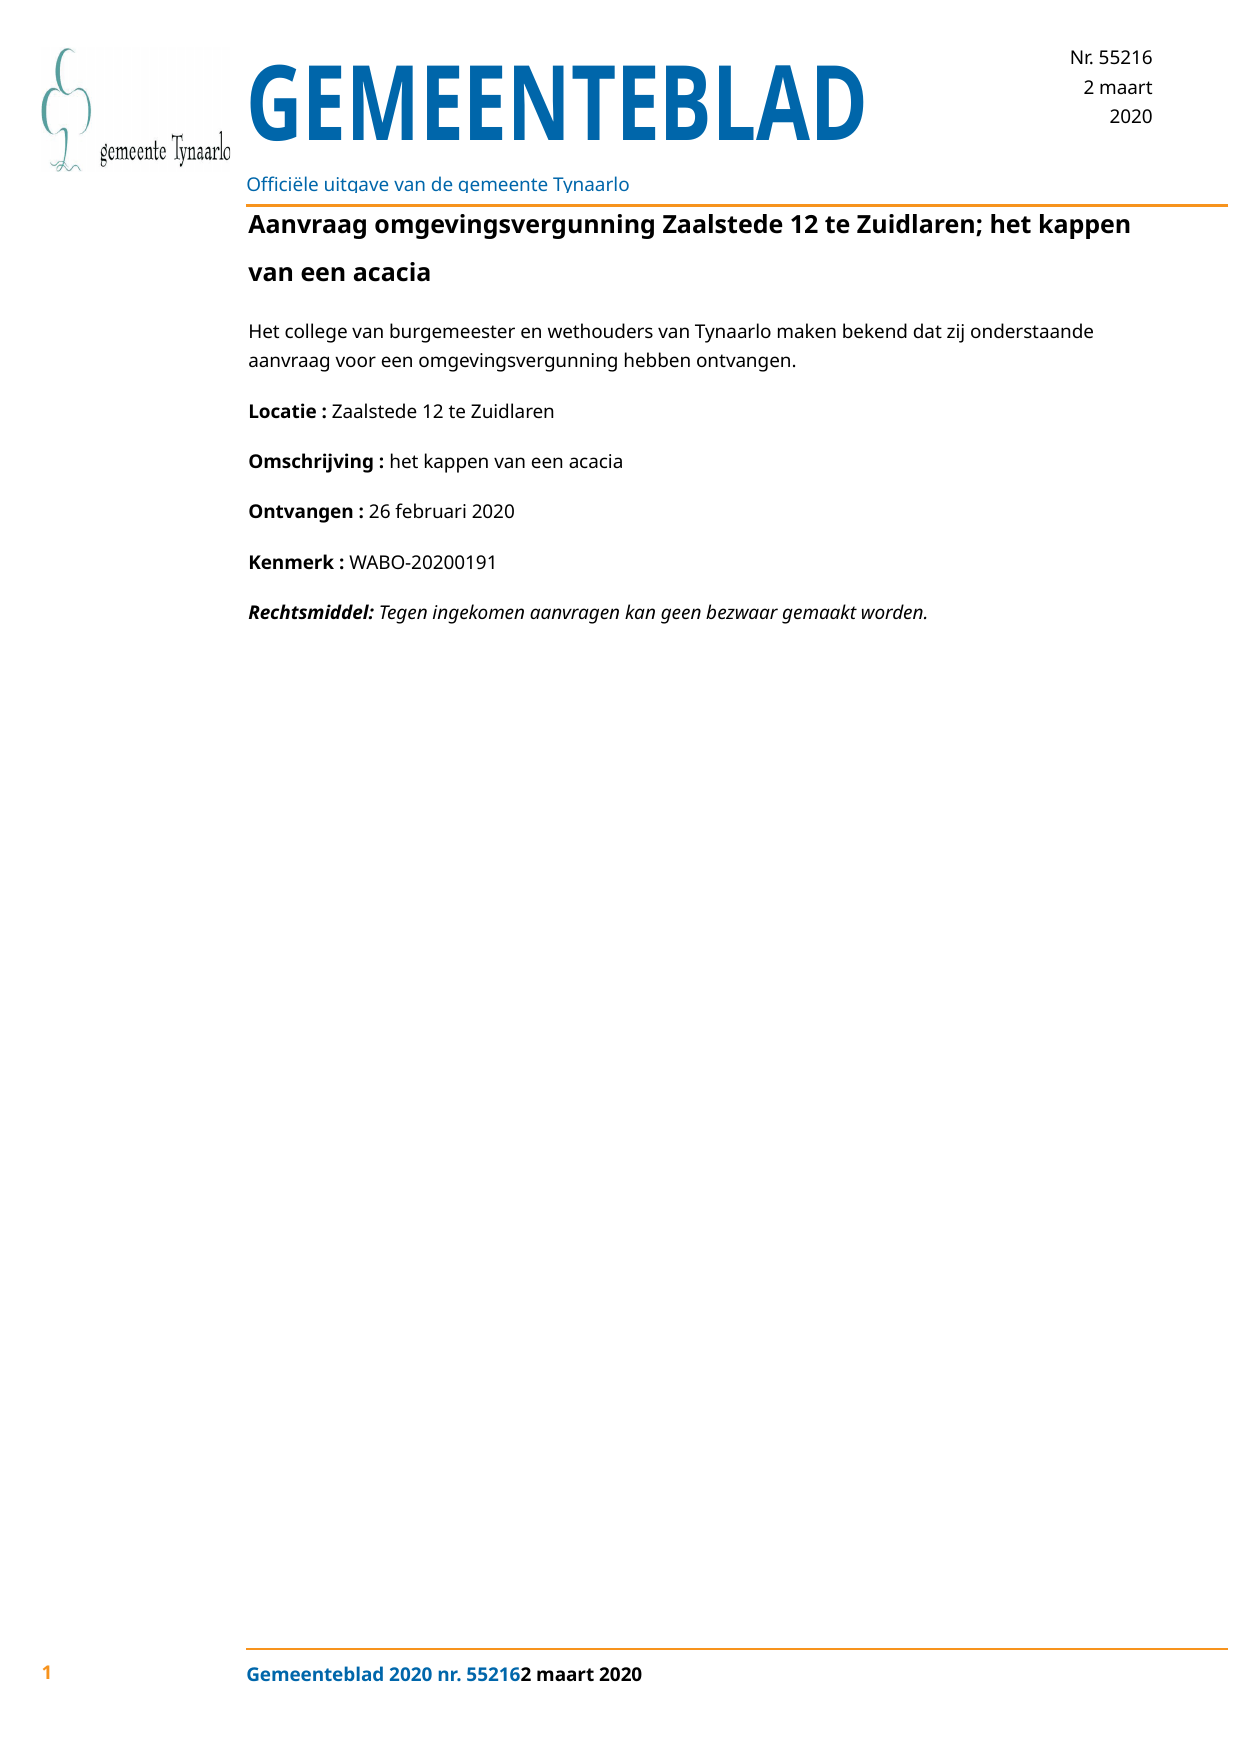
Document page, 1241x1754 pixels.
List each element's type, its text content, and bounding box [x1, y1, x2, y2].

picture [41, 47, 231, 172]
text Kenmerk : WABO-20200191 [248, 549, 1152, 575]
text Omschrijving : het kappen van een acacia [248, 448, 1152, 474]
text Aanvraag omgevingsvergunning Zaalstede 12 te Zuidlaren; het kappen van een acacia [248, 207, 1152, 288]
text Locatie : Zaalstede 12 te Zuidlaren [248, 398, 1152, 424]
text Rechtsmiddel: Tegen ingekomen aanvragen kan geen bezwaar gemaakt worden. [248, 599, 1152, 625]
text Het college van burgemeester en wethouders van Tynaarlo maken bekend dat zij onderstaande aanvraag voor een omgevingsvergunning hebben ontvangen. [248, 318, 1152, 373]
text Ontvangen : 26 februari 2020 [248, 499, 1152, 524]
